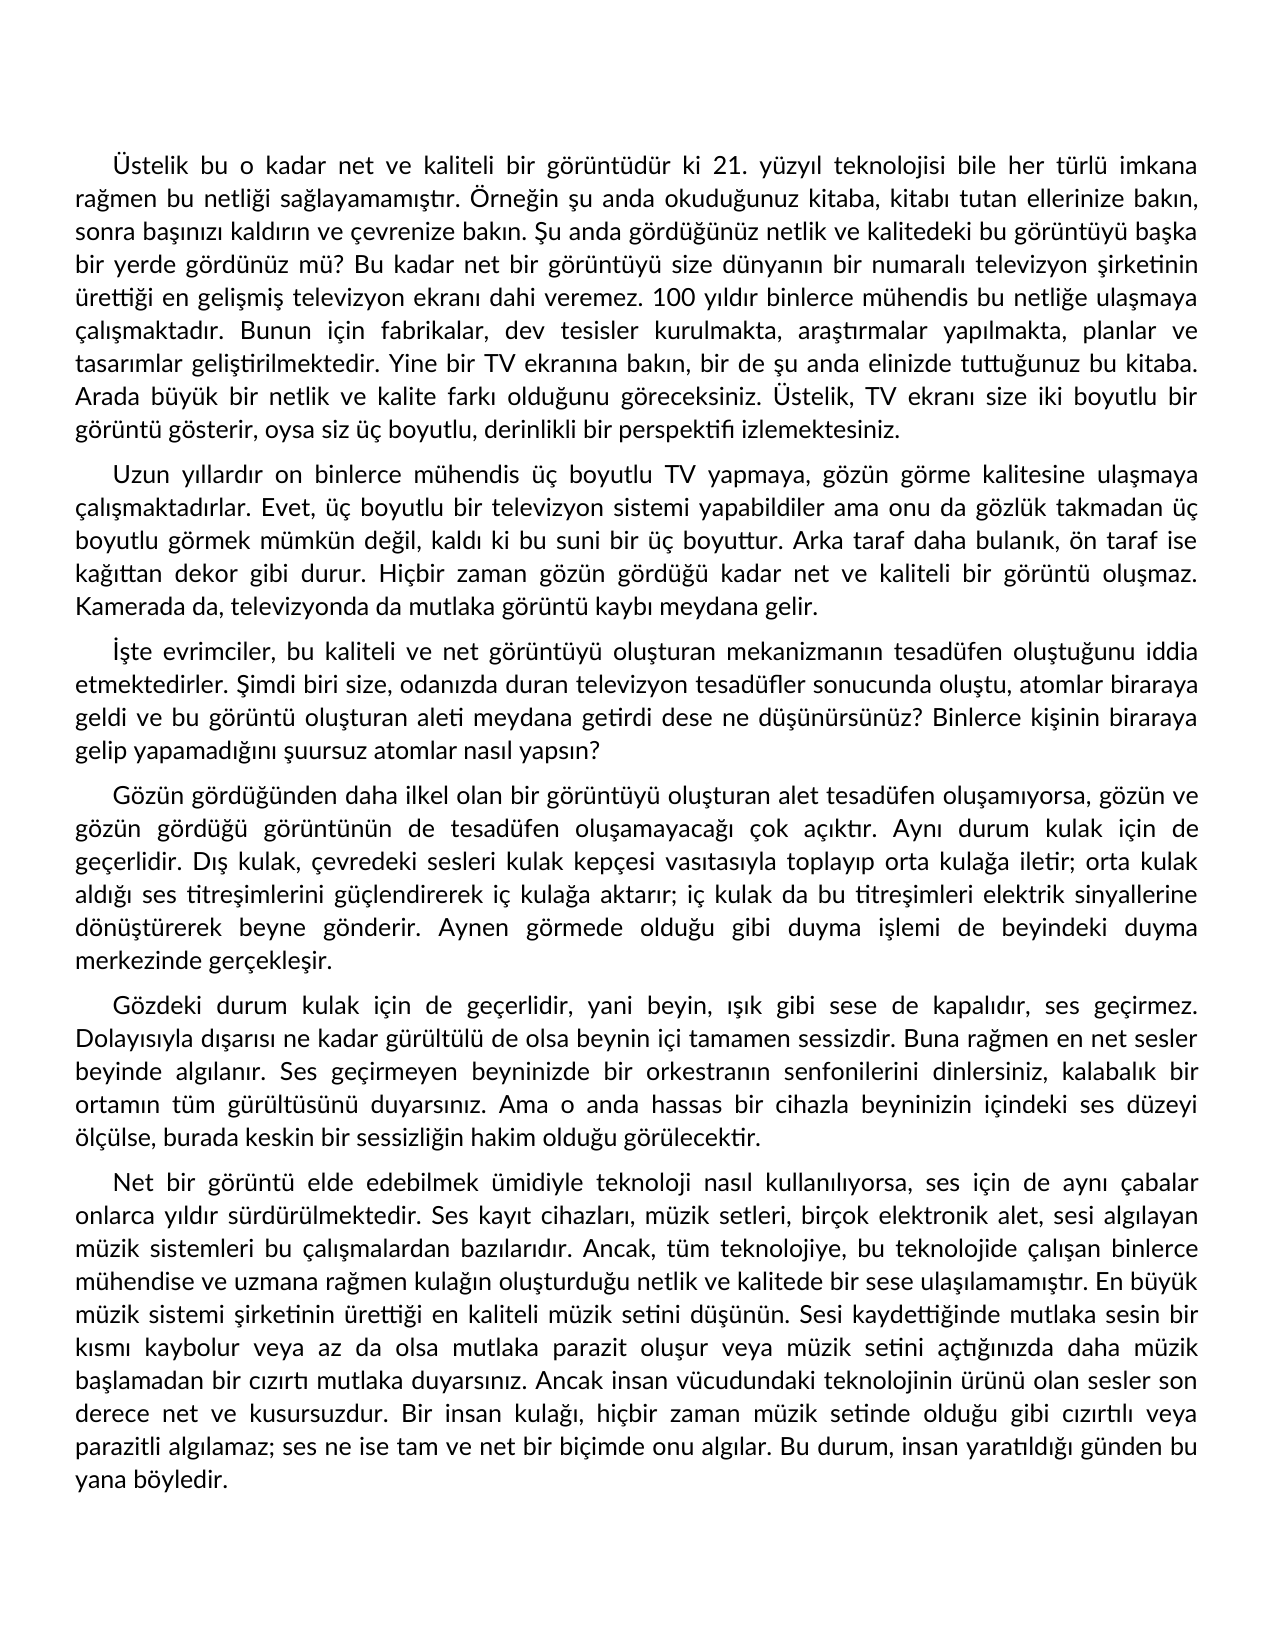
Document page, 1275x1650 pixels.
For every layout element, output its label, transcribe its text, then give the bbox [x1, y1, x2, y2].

text Üstelik bu o kadar net ve kaliteli bir görüntüdür ki 21. yüzyıl teknolojisi bile her türlü imkana rağmen bu netliği sağlayamamıştır. Örneğin şu anda okuduğunuz kitaba, kitabı tutan ellerinize bakın, sonra başınızı kaldırın ve çevrenize bakın. Şu anda gördüğünüz netlik ve kalitedeki bu görüntüyü başka bir yerde gördünüz mü? Bu kadar net bir görüntüyü size dünyanın bir numaralı televizyon şirketinin ürettiği en gelişmiş televizyon ekranı dahi veremez. 100 yıldır binlerce mühendis bu netliğe ulaşmaya çalışmaktadır. Bunun için fabrikalar, dev tesisler kurulmakta, araştırmalar yapılmakta, planlar ve tasarımlar geliştirilmektedir. Yine bir TV ekranına bakın, bir de şu anda elinizde tuttuğunuz bu kitaba. Arada büyük bir netlik ve kalite farkı olduğunu göreceksiniz. Üstelik, TV ekranı size iki boyutlu bir görüntü gösterir, oysa siz üç boyutlu, derinlikli bir perspektifi izlemektesiniz. [75, 150, 1200, 443]
text Gözün gördüğünden daha ilkel olan bir görüntüyü oluşturan alet tesadüfen oluşamıyorsa, gözün ve gözün gördüğü görüntünün de tesadüfen oluşamayacağı çok açıktır. Aynı durum kulak için de geçerlidir. Dış kulak, çevredeki sesleri kulak kepçesi vasıtasıyla toplayıp orta kulağa iletir; orta kulak aldığı ses titreşimlerini güçlendirerek iç kulağa aktarır; iç kulak da bu titreşimleri elektrik sinyallerine dönüştürerek beyne gönderir. Aynen görmede olduğu gibi duyma işlemi de beyindeki duyma merkezinde gerçekleşir. [75, 780, 1200, 974]
text İşte evrimciler, bu kaliteli ve net görüntüyü oluşturan mekanizmanın tesadüfen oluştuğunu iddia etmektedirler. Şimdi biri size, odanızda duran televizyon tesadüfler sonucunda oluştu, atomlar biraraya geldi ve bu görüntü oluşturan aleti meydana getirdi dese ne düşünürsünüz? Binlerce kişinin biraraya gelip yapamadığını şuursuz atomlar nasıl yapsın? [75, 636, 1200, 764]
text Uzun yıllardır on binlerce mühendis üç boyutlu TV yapmaya, gözün görme kalitesine ulaşmaya çalışmaktadırlar. Evet, üç boyutlu bir televizyon sistemi yapabildiler ama onu da gözlük takmadan üç boyutlu görmek mümkün değil, kaldı ki bu suni bir üç boyuttur. Arka taraf daha bulanık, ön taraf ise kağıttan dekor gibi durur. Hiçbir zaman gözün gördüğü kadar net ve kaliteli bir görüntü oluşmaz. Kamerada da, televizyonda da mutlaka görüntü kaybı meydana gelir. [75, 459, 1200, 620]
text Gözdeki durum kulak için de geçerlidir, yani beyin, ışık gibi sese de kapalıdır, ses geçirmez. Dolayısıyla dışarısı ne kadar gürültülü de olsa beynin içi tamamen sessizdir. Buna rağmen en net sesler beyinde algılanır. Ses geçirmeyen beyninizde bir orkestranın senfonilerini dinlersiniz, kalabalık bir ortamın tüm gürültüsünü duyarsınız. Ama o anda hassas bir cihazla beyninizin içindeki ses düzeyi ölçülse, burada keskin bir sessizliğin hakim olduğu görülecektir. [75, 990, 1200, 1152]
text Net bir görüntü elde edebilmek ümidiyle teknoloji nasıl kullanılıyorsa, ses için de aynı çabalar onlarca yıldır sürdürülmektedir. Ses kayıt cihazları, müzik setleri, birçok elektronik alet, sesi algılayan müzik sistemleri bu çalışmalardan bazılarıdır. Ancak, tüm teknolojiye, bu teknolojide çalışan binlerce mühendise ve uzmana rağmen kulağın oluşturduğu netlik ve kalitede bir sese ulaşılamamıştır. En büyük müzik sistemi şirketinin ürettiği en kaliteli müzik setini düşünün. Sesi kaydettiğinde mutlaka sesin bir kısmı kaybolur veya az da olsa mutlaka parazit oluşur veya müzik setini açtığınızda daha müzik başlamadan bir cızırtı mutlaka duyarsınız. Ancak insan vücudundaki teknolojinin ürünü olan sesler son derece net ve kusursuzdur. Bir insan kulağı, hiçbir zaman müzik setinde olduğu gibi cızırtılı veya parazitli algılamaz; ses ne ise tam ve net bir biçimde onu algılar. Bu durum, insan yaratıldığı günden bu yana böyledir. [75, 1167, 1200, 1493]
